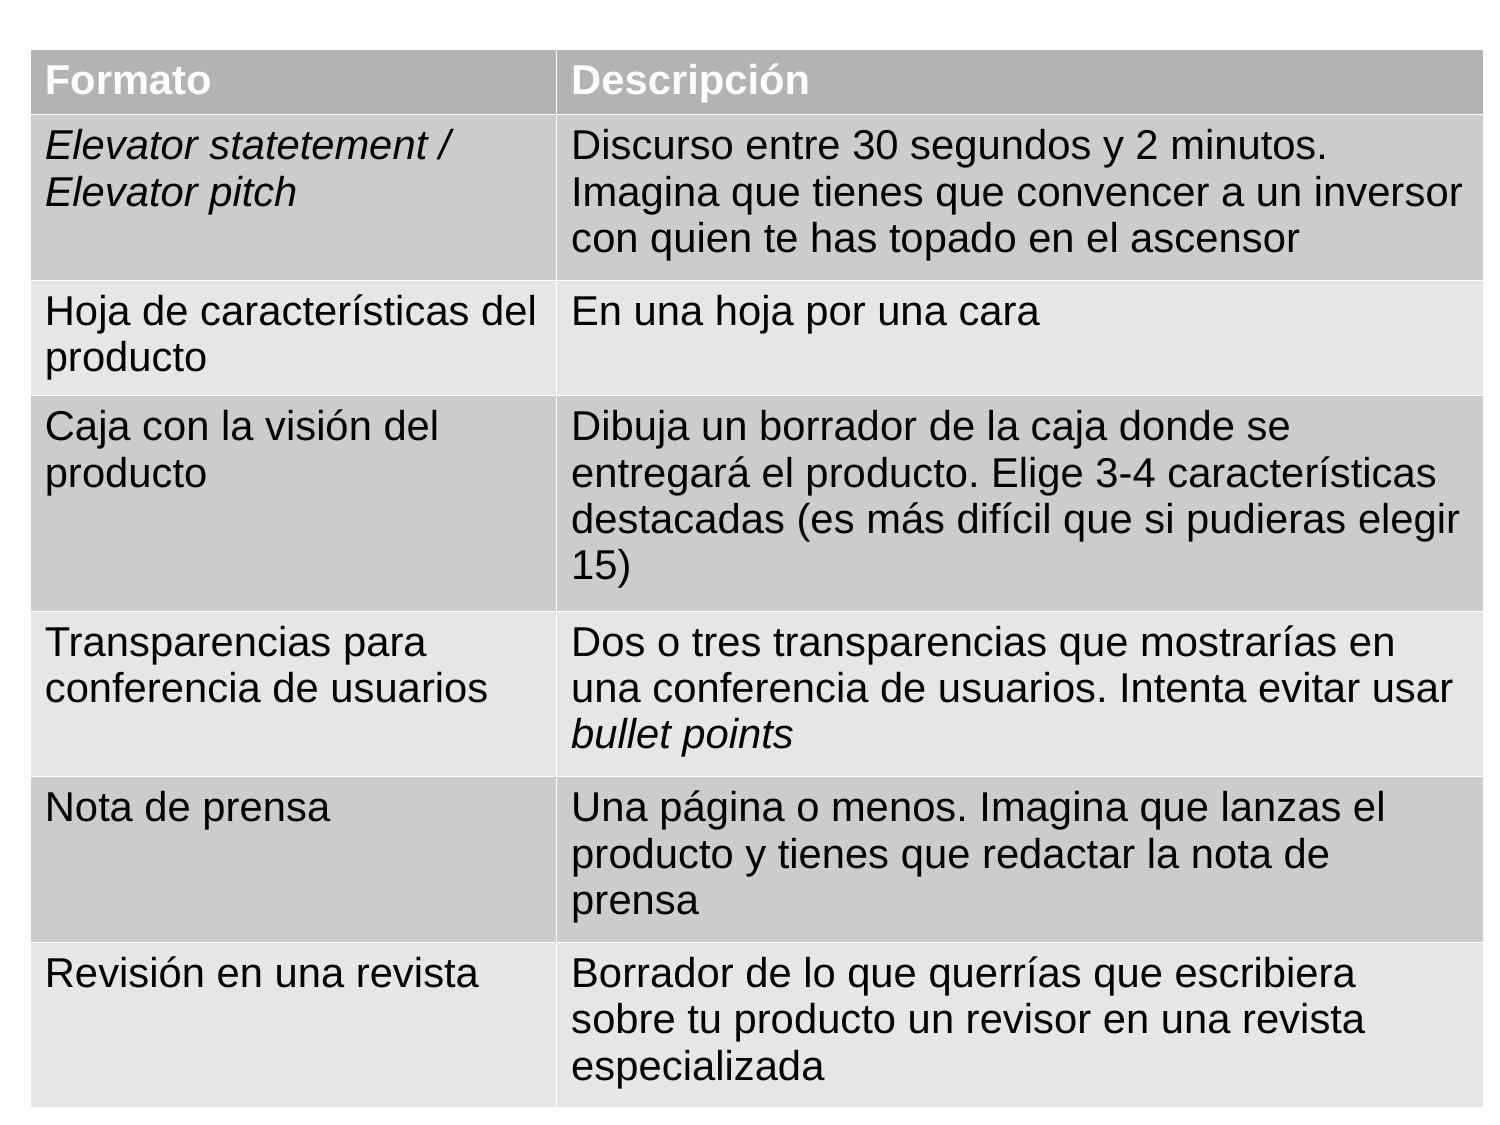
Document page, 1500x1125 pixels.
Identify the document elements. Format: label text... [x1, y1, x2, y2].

table_cell Una página o menos. Imagina que lanzas el producto y tienes que redactar la nota de prensa [557, 777, 1483, 942]
table_cell Hoja de características del producto [31, 281, 556, 395]
table_cell Dos o tres transparencias que mostrarías en una conferencia de usuarios. Intenta evitar usar bullet points [557, 612, 1483, 776]
table_header Descripción [557, 50, 1483, 114]
table_header Formato [31, 50, 556, 114]
table_cell Elevator statetement / Elevator pitch [31, 115, 556, 280]
table_cell Transparencias para conferencia de usuarios [31, 612, 556, 776]
table_cell Caja con la visión del producto [31, 396, 556, 611]
table_cell Nota de prensa [31, 777, 556, 942]
table_cell Revisión en una revista [31, 943, 556, 1107]
table_cell Discurso entre 30 segundos y 2 minutos. Imagina que tienes que convencer a un inversor con quien te has topado en el ascensor [557, 115, 1483, 280]
table_cell En una hoja por una cara [557, 281, 1483, 395]
table_cell Borrador de lo que querrías que escribiera sobre tu producto un revisor en una revista especializada [557, 943, 1483, 1107]
table_cell Dibuja un borrador de la caja donde se entregará el producto. Elige 3-4 características destacadas (es más difícil que si pudieras elegir 15) [557, 396, 1483, 611]
